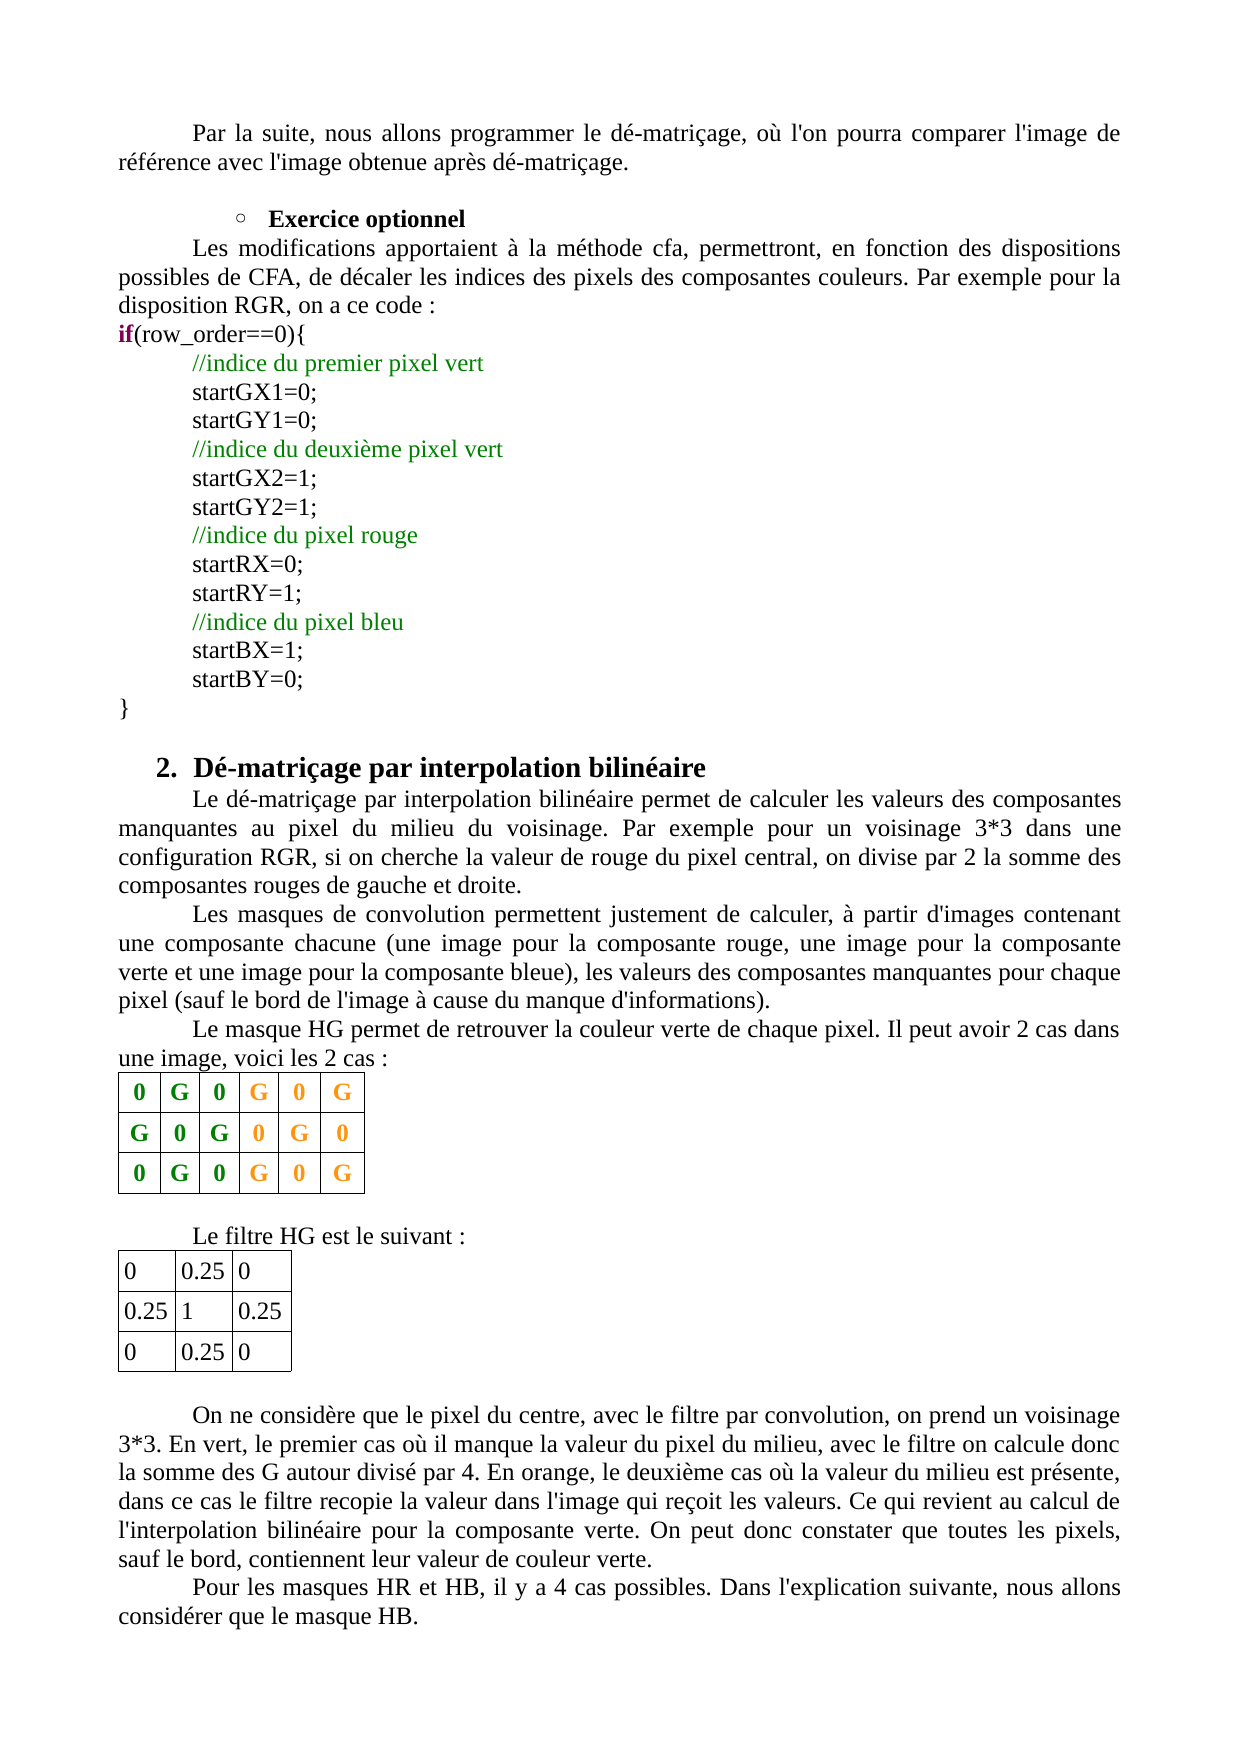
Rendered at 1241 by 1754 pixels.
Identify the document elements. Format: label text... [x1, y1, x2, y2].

text Les masques de convolution permettent justement de calculer, à partir d'images contenant une composante chacune (une image pour la composante rouge, une image pour la composante verte et une image pour la composante bleue), les valeurs des composantes manquantes pour chaque pixel (sauf le bord de l'image à cause du manque d'informations). [118, 899, 1122, 1014]
table_cell 0 [119, 1153, 160, 1193]
text if(row_order==0){ [118, 319, 1122, 348]
list Exercice optionnel [231, 204, 1122, 233]
table_cell G [161, 1153, 199, 1193]
text //indice du pixel rouge [118, 521, 1122, 549]
text startBY=0; [118, 664, 1122, 693]
text startRY=1; [118, 578, 1122, 607]
table_header 0 [200, 1073, 239, 1112]
table_header 0 [279, 1073, 320, 1112]
table_cell 0 [161, 1113, 199, 1152]
text startGY2=1; [118, 492, 1122, 521]
table_cell G [321, 1153, 364, 1193]
text Pour les masques HR et HB, il y a 4 cas possibles. Dans l'explication suivante, nous allons considérer que le masque HB. [118, 1572, 1122, 1630]
text On ne considère que le pixel du centre, avec le filtre par convolution, on prend un voisinage 3*3. En vert, le premier cas où il manque la valeur du pixel du milieu, avec le filtre on calcule donc la somme des G autour divisé par 4. En orange, le deuxième cas où la valeur du milieu est présente, dans ce cas le filtre recopie la valeur dans l'image qui reçoit les valeurs. Ce qui revient au calcul de l'interpolation bilinéaire pour la composante verte. On peut donc constater que toutes les pixels, sauf le bord, contiennent leur valeur de couleur verte. [118, 1400, 1122, 1572]
table_cell 0 [279, 1153, 320, 1193]
text startGX1=0; [118, 377, 1122, 406]
table_cell 0.25 [233, 1292, 291, 1331]
text } [118, 693, 1122, 722]
text Le dé-matriçage par interpolation bilinéaire permet de calculer les valeurs des composantes manquantes au pixel du milieu du voisinage. Par exemple pour un voisinage 3*3 dans une configuration RGR, si on cherche la valeur de rouge du pixel central, on divise par 2 la somme des composantes rouges de gauche et droite. [118, 784, 1122, 899]
table_cell 0 [240, 1113, 278, 1152]
text startRX=0; [118, 549, 1122, 578]
table_cell 0.25 [119, 1292, 175, 1331]
table_header 0 [119, 1251, 175, 1291]
text //indice du deuxième pixel vert [118, 434, 1122, 463]
text startGX2=1; [118, 463, 1122, 492]
text Le filtre HG est le suivant : [118, 1221, 1122, 1250]
table_header G [240, 1073, 278, 1112]
text //indice du premier pixel vert [118, 348, 1122, 377]
table_cell G [240, 1153, 278, 1193]
table_header 0 [233, 1251, 291, 1291]
text Par la suite, nous allons programmer le dé-matriçage, où l'on pourra comparer l'image de référence avec l'image obtenue après dé-matriçage. [118, 118, 1122, 176]
table_header G [321, 1073, 364, 1112]
table_cell 0 [200, 1153, 239, 1193]
table_header G [161, 1073, 199, 1112]
table_cell G [119, 1113, 160, 1152]
table_cell G [279, 1113, 320, 1152]
table_cell 0 [119, 1332, 175, 1371]
text Les modifications apportaient à la méthode cfa, permettront, en fonction des dispositions possibles de CFA, de décaler les indices des pixels des composantes couleurs. Par exemple pour la disposition RGR, on a ce code : [118, 233, 1122, 319]
list Dé-matriçage par interpolation bilinéaire [156, 751, 1122, 784]
text //indice du pixel bleu [118, 607, 1122, 636]
table_header 0 [119, 1073, 160, 1112]
text startGY1=0; [118, 406, 1122, 434]
text startBX=1; [118, 636, 1122, 664]
table_cell 1 [176, 1292, 232, 1331]
table_header 0.25 [176, 1251, 232, 1291]
table_cell 0 [233, 1332, 291, 1371]
text Le masque HG permet de retrouver la couleur verte de chaque pixel. Il peut avoir 2 cas dans une image, voici les 2 cas : [118, 1014, 1122, 1072]
table_cell G [200, 1113, 239, 1152]
table_cell 0 [321, 1113, 364, 1152]
table_cell 0.25 [176, 1332, 232, 1371]
